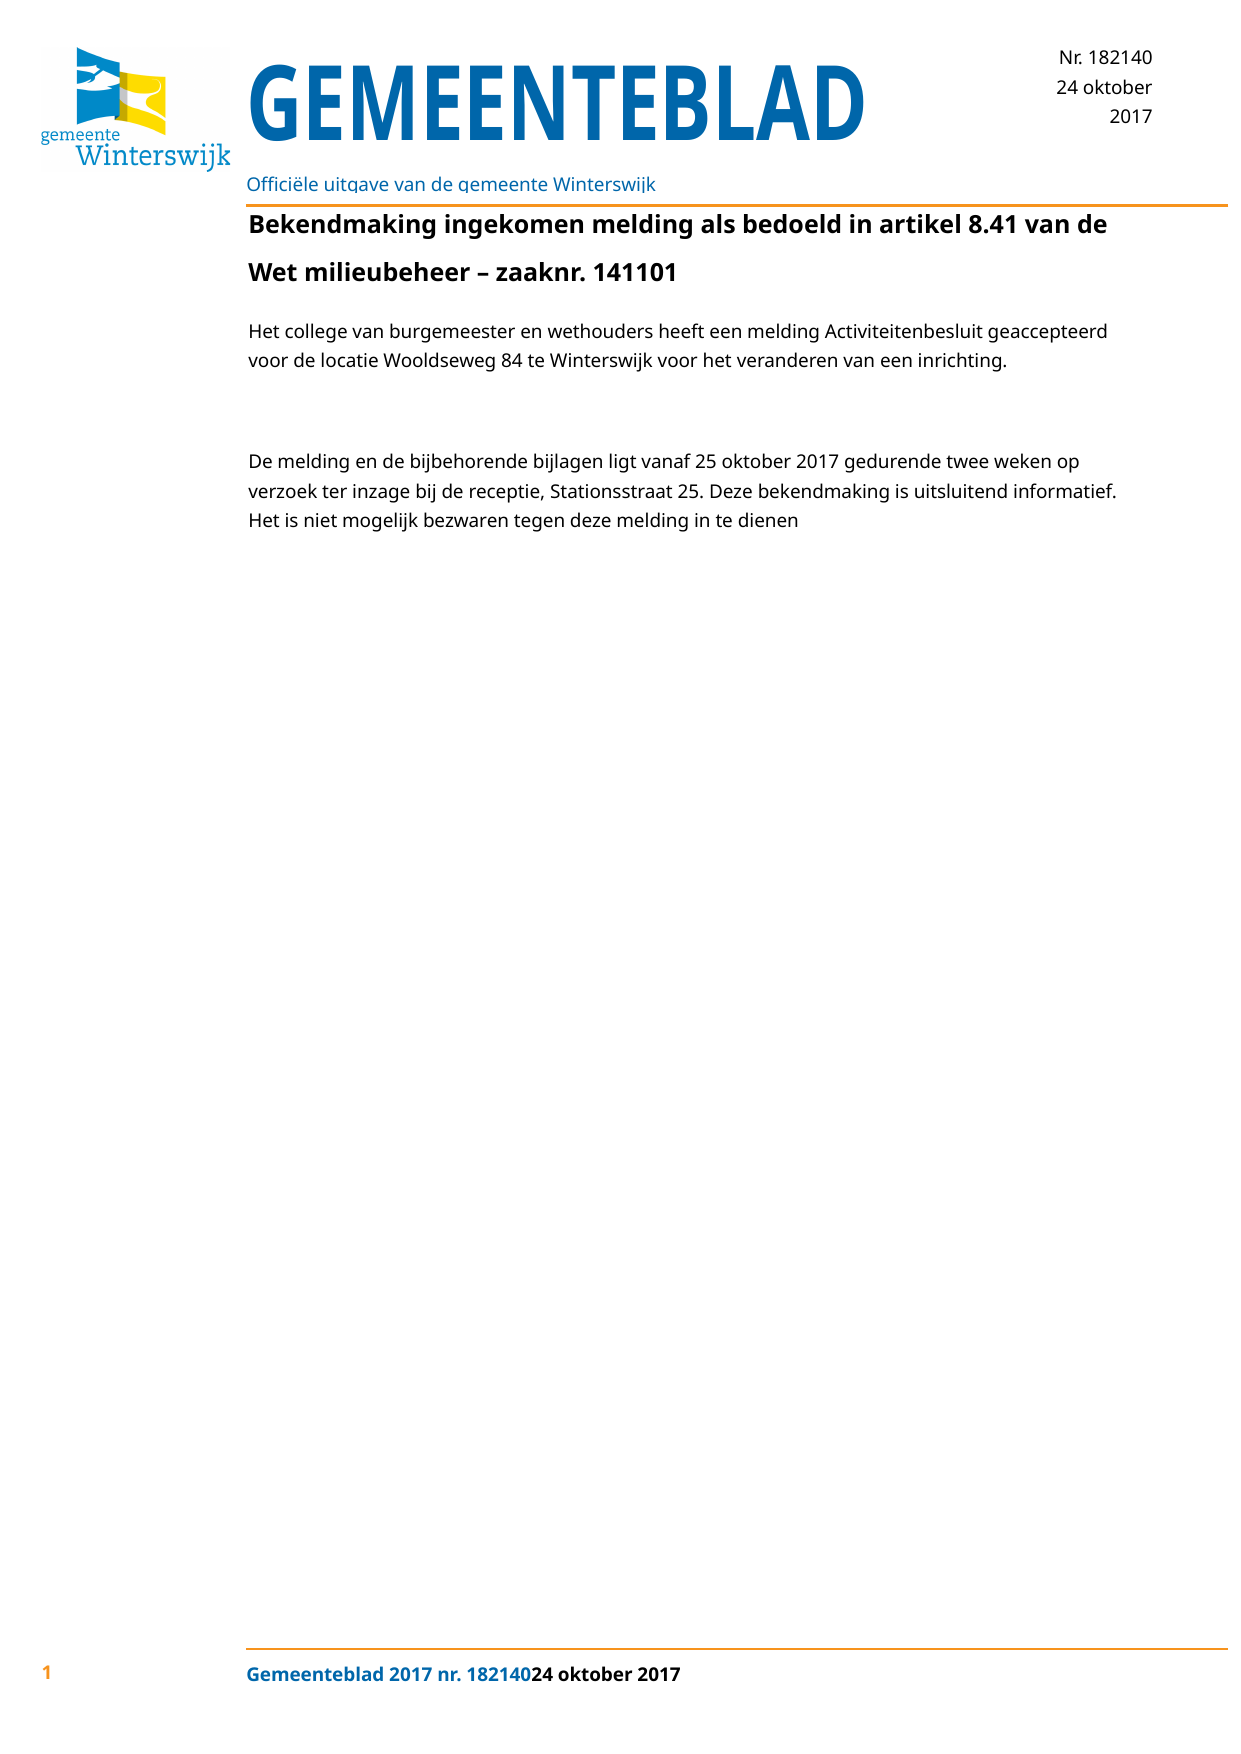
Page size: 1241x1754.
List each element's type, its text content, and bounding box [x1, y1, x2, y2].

text De melding en de bijbehorende bijlagen ligt vanaf 25 oktober 2017 gedurende twee weken op verzoek ter inzage bij de receptie, Stationsstraat 25. Deze bekendmaking is uitsluitend informatief. Het is niet mogelijk bezwaren tegen deze melding in te dienen [248, 448, 1152, 533]
picture [41, 47, 231, 172]
picture [225, 153, 231, 162]
text Het college van burgemeester en wethouders heeft een melding Activiteitenbesluit geaccepteerd voor de locatie Wooldseweg 84 te Winterswijk voor het veranderen van een inrichting. [248, 318, 1152, 373]
text Bekendmaking ingekomen melding als bedoeld in artikel 8.41 van de Wet milieubeheer – zaaknr. 141101 [248, 207, 1152, 288]
